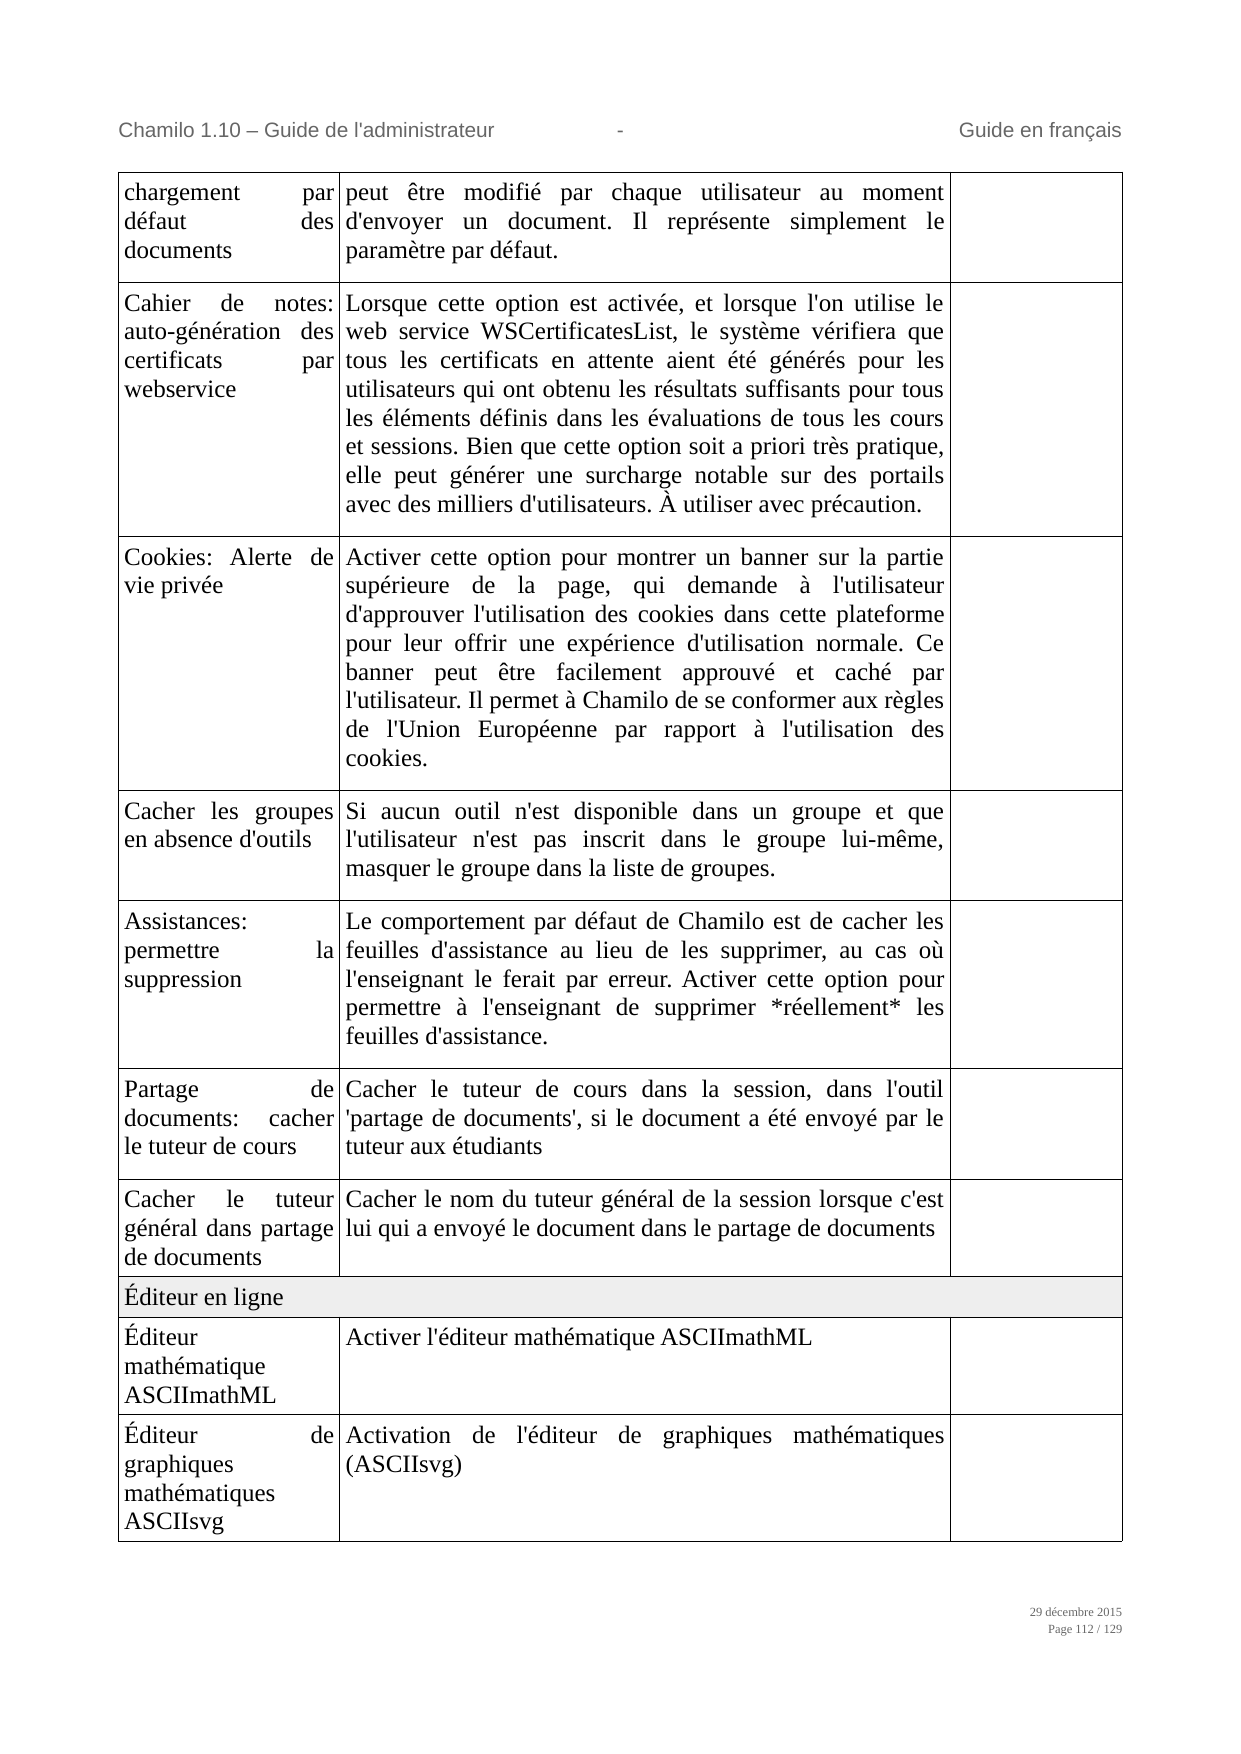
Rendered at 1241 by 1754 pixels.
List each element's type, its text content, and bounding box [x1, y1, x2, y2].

table_cell Le comportement par défaut de Chamilo est de cacher les feuilles d'assistance au lieu de les supprimer, au cas où l'enseignant le ferait par erreur. Activer cette option pour permettre à l'enseignant de supprimer *réellement* les feuilles d'assistance. [340, 901, 950, 1068]
table_cell [951, 901, 1122, 1068]
table_cell Activer l'éditeur mathématique ASCIImathML [340, 1318, 950, 1414]
table_cell Lorsque cette option est activée, et lorsque l'on utilise le web service WSCertificatesList, le système vérifiera que tous les certificats en attente aient été générés pour les utilisateurs qui ont obtenu les résultats suffisants pour tous les éléments définis dans les évaluations de tous les cours et sessions. Bien que cette option soit a priori très pratique, elle peut générer une surcharge notable sur des portails avec des milliers d'utilisateurs. À utiliser avec précaution. [340, 283, 950, 536]
table_cell Si aucun outil n'est disponible dans un groupe et que l'utilisateur n'est pas inscrit dans le groupe lui-même, masquer le groupe dans la liste de groupes. [340, 791, 950, 900]
table_cell Éditeur en ligne [119, 1277, 1122, 1317]
table_cell peut être modifié par chaque utilisateur au moment d'envoyer un document. Il représente simplement le paramètre par défaut. [340, 173, 950, 282]
table_cell Activer cette option pour montrer un banner sur la partie supérieure de la page, qui demande à l'utilisateur d'approuver l'utilisation des cookies dans cette plateforme pour leur offrir une expérience d'utilisation normale. Ce banner peut être facilement approuvé et caché par l'utilisateur. Il permet à Chamilo de se conformer aux règles de l'Union Européenne par rapport à l'utilisation des cookies. [340, 537, 950, 790]
table_cell Assistances: permettre la suppression [119, 901, 339, 1068]
table_cell Cookies: Alerte de vie privée [119, 537, 339, 790]
table_cell Cacher les groupes en absence d'outils [119, 791, 339, 900]
table_cell Cacher le tuteur de cours dans la session, dans l'outil 'partage de documents', si le document a été envoyé par le tuteur aux étudiants [340, 1069, 950, 1178]
table_cell Cacher le nom du tuteur général de la session lorsque c'est lui qui a envoyé le document dans le partage de documents [340, 1180, 950, 1276]
table_cell [951, 173, 1122, 282]
table_cell Activation de l'éditeur de graphiques mathématiques (ASCIIsvg) [340, 1415, 950, 1541]
table_cell Éditeur mathématique ASCIImathML [119, 1318, 339, 1414]
table_cell Éditeur de graphiques mathématiques ASCIIsvg [119, 1415, 339, 1541]
table_cell [951, 1069, 1122, 1178]
table_cell chargement par défaut des documents [119, 173, 339, 282]
table_cell [951, 1180, 1122, 1276]
table_cell Cacher le tuteur général dans partage de documents [119, 1180, 339, 1276]
table_cell [951, 283, 1122, 536]
table_cell [951, 537, 1122, 790]
table_cell [951, 1415, 1122, 1541]
table_cell [951, 1318, 1122, 1414]
table_cell Cahier de notes: auto-génération des certificats par webservice [119, 283, 339, 536]
table_cell [951, 791, 1122, 900]
table_cell Partage de documents: cacher le tuteur de cours [119, 1069, 339, 1178]
